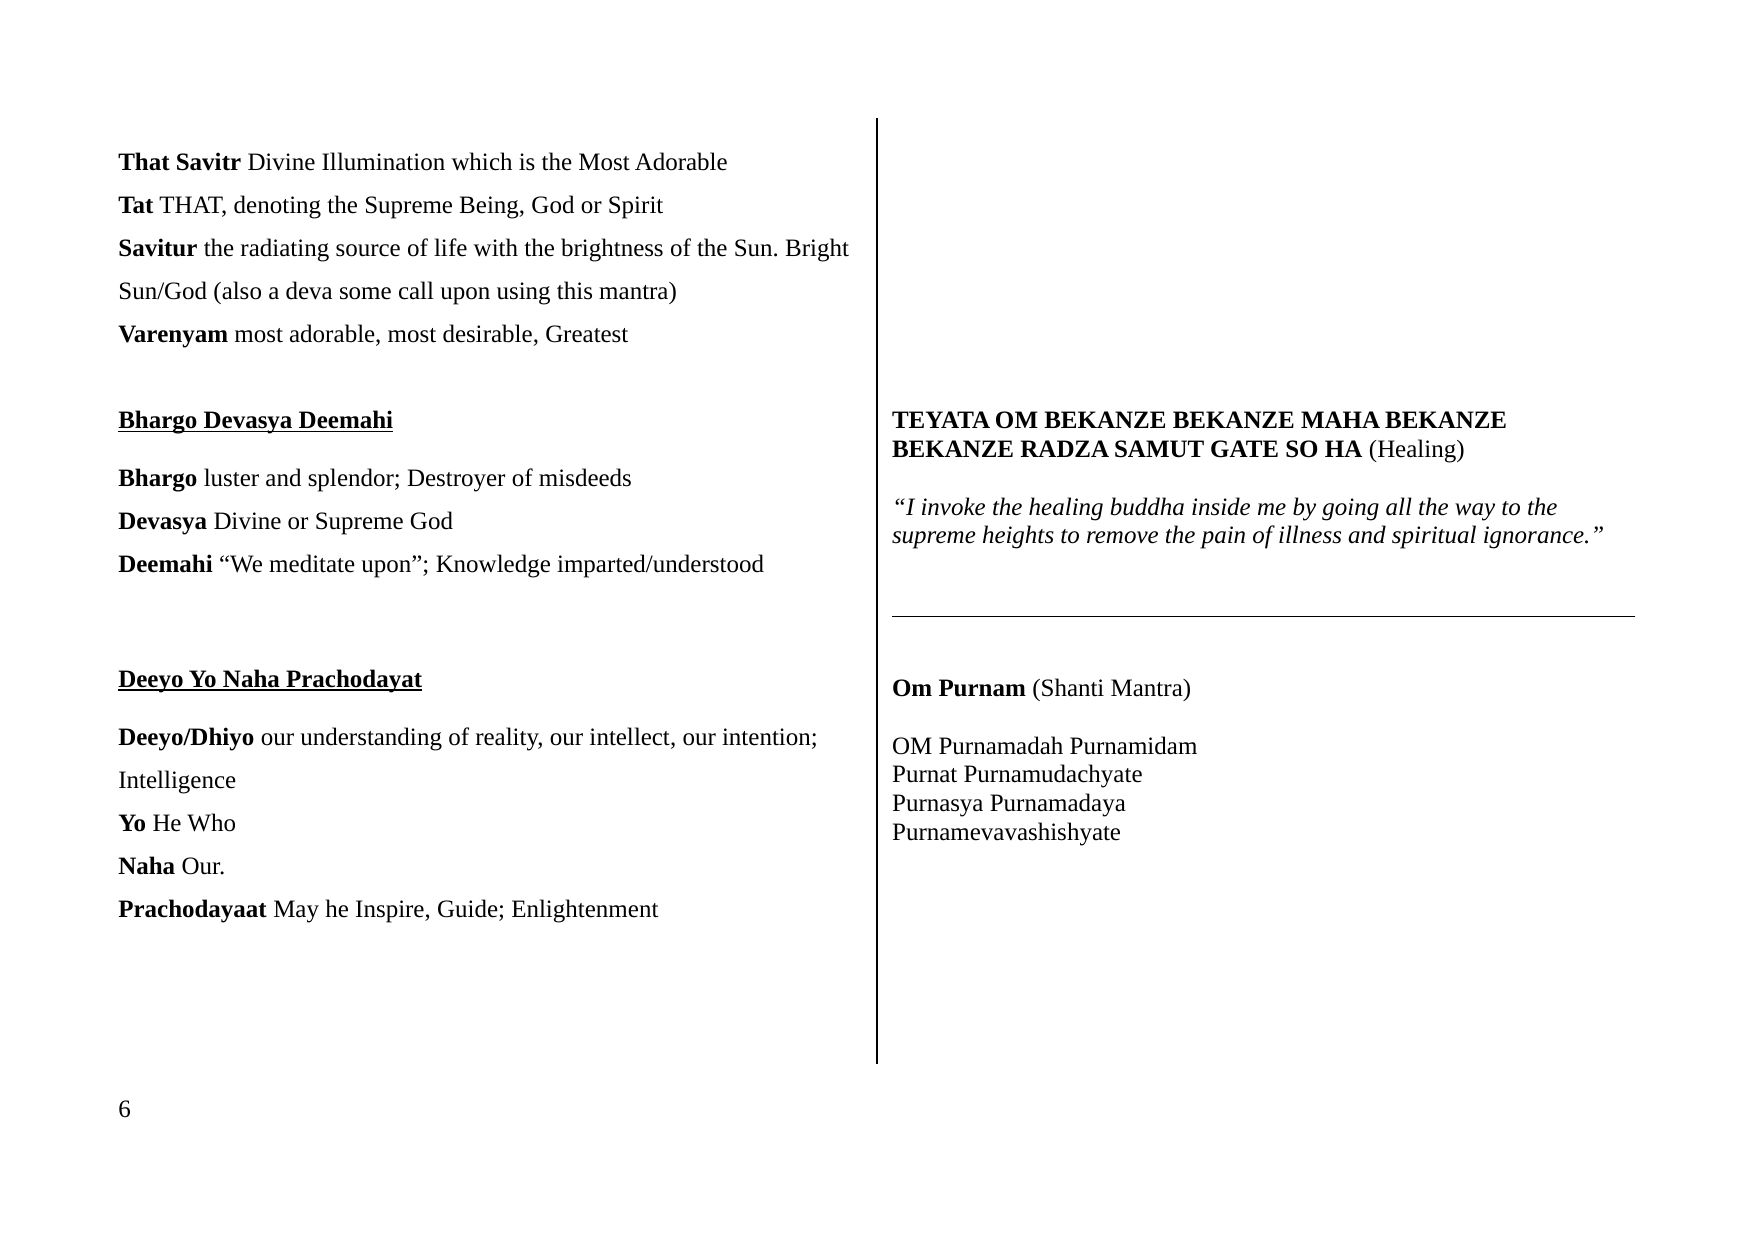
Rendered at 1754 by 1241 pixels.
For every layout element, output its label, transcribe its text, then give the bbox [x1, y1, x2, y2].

text Om Purnam (Shanti Mantra) [892, 673, 1635, 702]
text Savitur the radiating source of life with the brightness of the Sun. Bright Sun/God (also a deva some call upon using this mantra) [118, 233, 862, 305]
text TEYATA OM BEKANZE BEKANZE MAHA BEKANZE BEKANZE RADZA SAMUT GATE SO HA (Healing) [892, 406, 1635, 463]
text OM Purnamadah Purnamidam [892, 731, 1635, 759]
text Varenyam most adorable, most desirable, Greatest [118, 319, 862, 348]
text Purnat Purnamudachyate [892, 759, 1635, 788]
text Deemahi “We meditate upon”; Knowledge imparted/understood [118, 549, 862, 578]
text Tat THAT, denoting the Supreme Being, God or Spirit [118, 190, 862, 219]
text “I invoke the healing buddha inside me by going all the way to the supreme heights to remove the pain of illness and spiritual ignorance.” [892, 492, 1635, 549]
text Yo He Who [118, 808, 862, 837]
text Purnamevavashishyate [892, 817, 1635, 846]
text Bhargo Devasya Deemahi [118, 406, 862, 434]
text Bhargo luster and splendor; Destroyer of misdeeds [118, 463, 862, 492]
text Deeyo Yo Naha Prachodayat [118, 664, 862, 693]
text Deeyo/Dhiyo our understanding of reality, our intellect, our intention; Intelligence [118, 722, 862, 794]
text Prachodayaat May he Inspire, Guide; Enlightenment [118, 894, 862, 923]
text Devasya Divine or Supreme God [118, 506, 862, 535]
text That Savitr Divine Illumination which is the Most Adorable [118, 147, 862, 176]
text Purnasya Purnamadaya [892, 788, 1635, 817]
text Naha Our. [118, 851, 862, 880]
